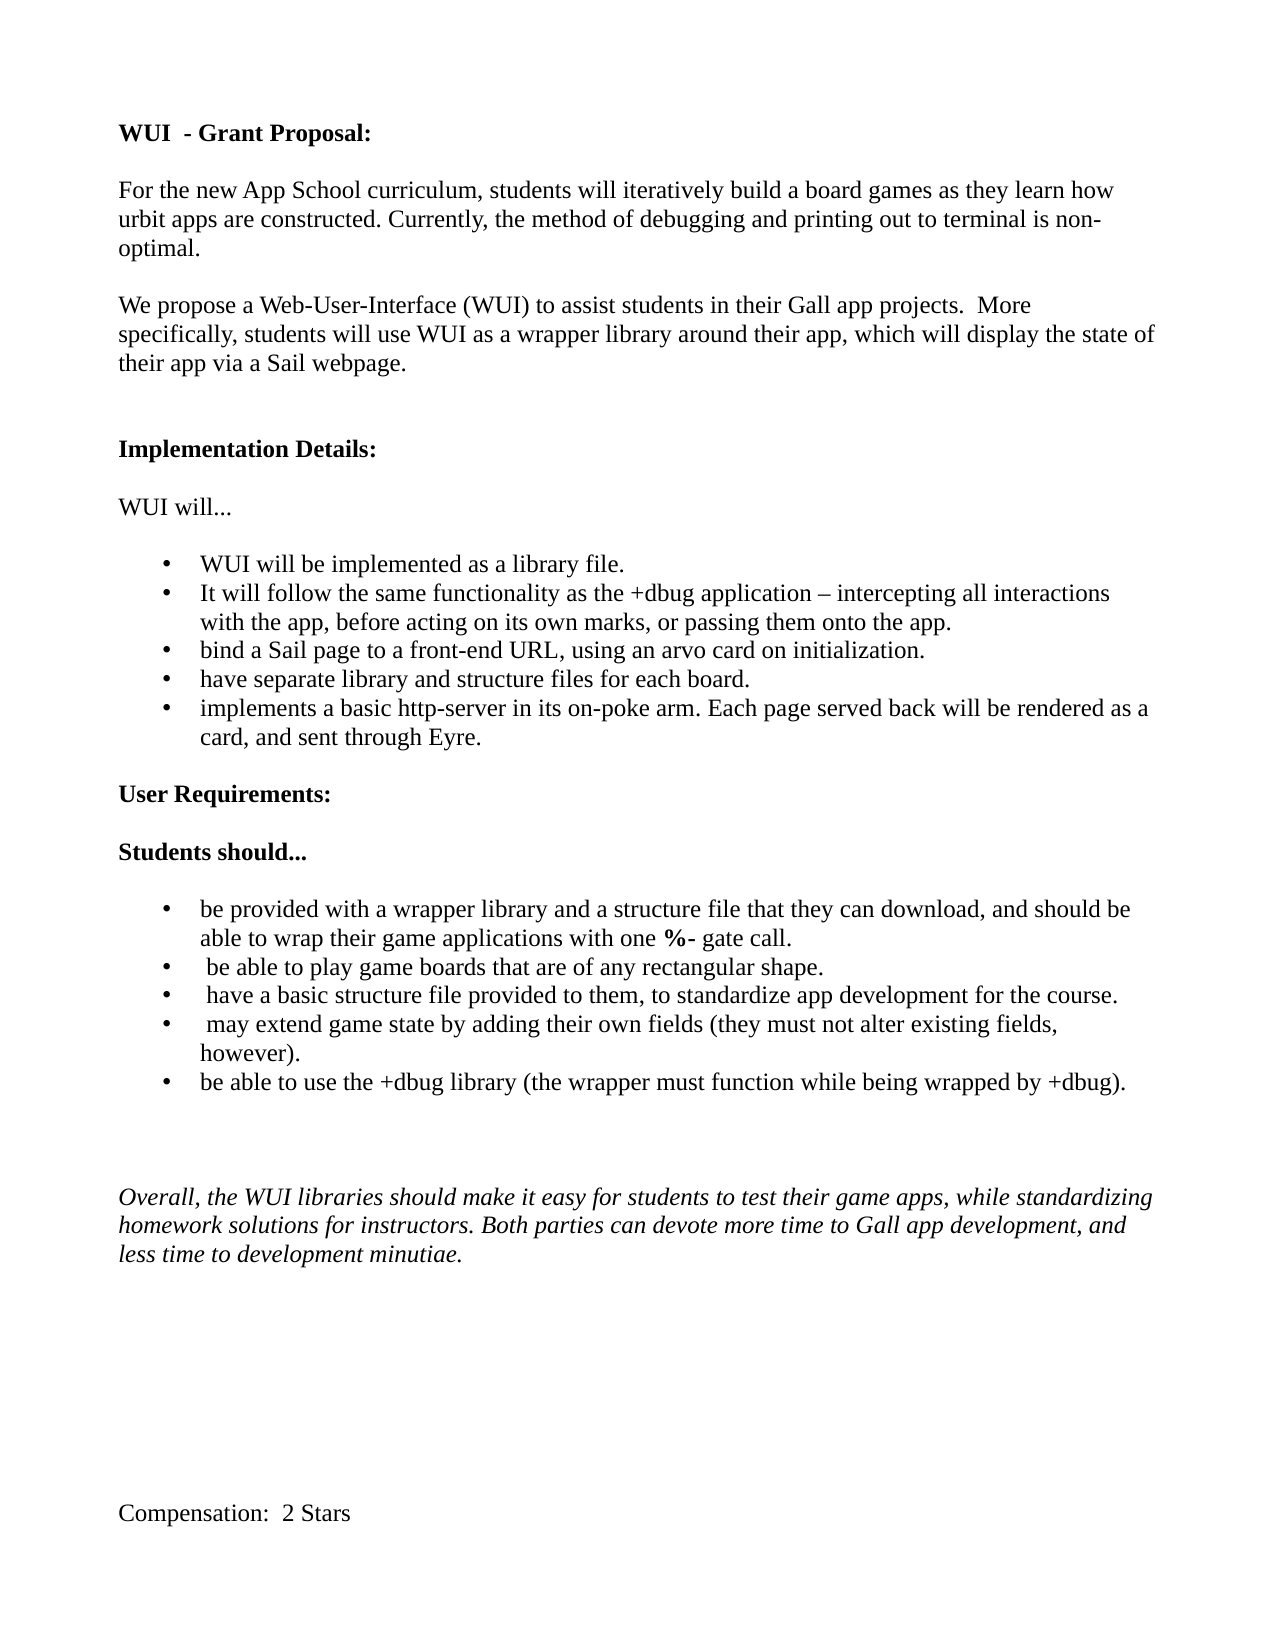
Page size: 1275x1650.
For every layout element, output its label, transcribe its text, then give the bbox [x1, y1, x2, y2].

list It will follow the same functionality as the +dbug application – intercepting all interactions with the app, before acting on its own marks, or passing them onto the app. [162, 578, 1157, 636]
text Implementation Details: [118, 434, 1157, 463]
text For the new App School curriculum, students will iteratively build a board games as they learn how urbit apps are constructed. Currently, the method of debugging and printing out to terminal is non-optimal. [118, 176, 1157, 262]
list have a basic structure file provided to them, to standardize app development for the course. [162, 981, 1157, 1009]
text Overall, the WUI libraries should make it easy for students to test their game apps, while standardizing homework solutions for instructors. Both parties can devote more time to Gall app development, and less time to development minutiae. [118, 1182, 1157, 1268]
list WUI will be implemented as a library file. [162, 549, 1157, 578]
text WUI will... [118, 492, 1157, 521]
list may extend game state by adding their own fields (they must not alter existing fields, however). [162, 1009, 1157, 1067]
list bind a Sail page to a front-end URL, using an arvo card on initialization. [162, 636, 1157, 664]
list be provided with a wrapper library and a structure file that they can download, and should be able to wrap their game applications with one %- gate call. [162, 894, 1157, 952]
list be able to use the +dbug library (the wrapper must function while being wrapped by +dbug). [162, 1067, 1157, 1096]
text User Requirements: [118, 779, 1157, 808]
list implements a basic http-server in its on-poke arm. Each page served back will be rendered as a card, and sent through Eyre. [162, 693, 1157, 751]
text Compensation: 2 Stars [118, 1498, 1157, 1527]
list have separate library and structure files for each board. [162, 664, 1157, 693]
text WUI - Grant Proposal: [118, 118, 1157, 147]
text Students should... [118, 837, 1157, 866]
list be able to play game boards that are of any rectangular shape. [162, 952, 1157, 981]
text We propose a Web-User-Interface (WUI) to assist students in their Gall app projects. More specifically, students will use WUI as a wrapper library around their app, which will display the state of their app via a Sail webpage. [118, 291, 1157, 377]
